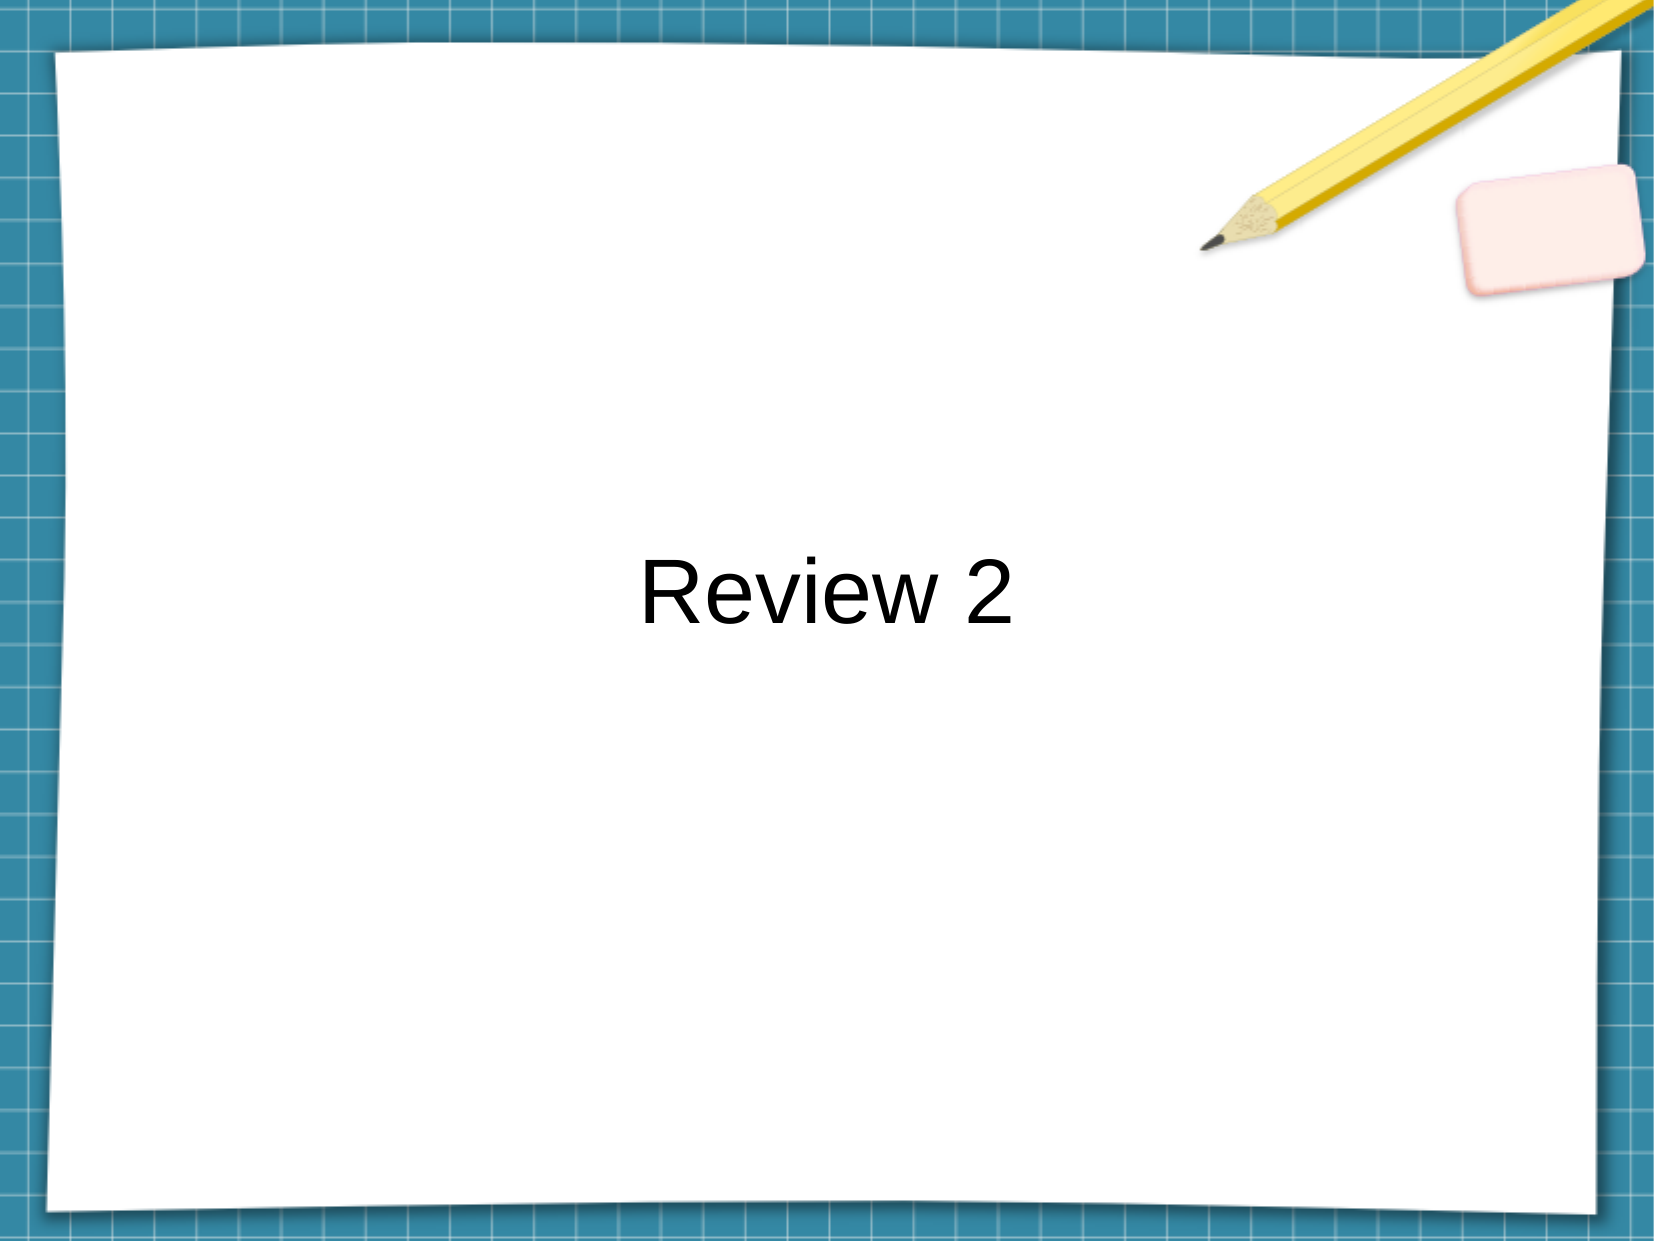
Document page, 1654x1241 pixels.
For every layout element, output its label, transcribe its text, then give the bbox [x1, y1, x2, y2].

title Review 2 [82, 482, 1571, 691]
picture [0, 0, 1654, 1241]
